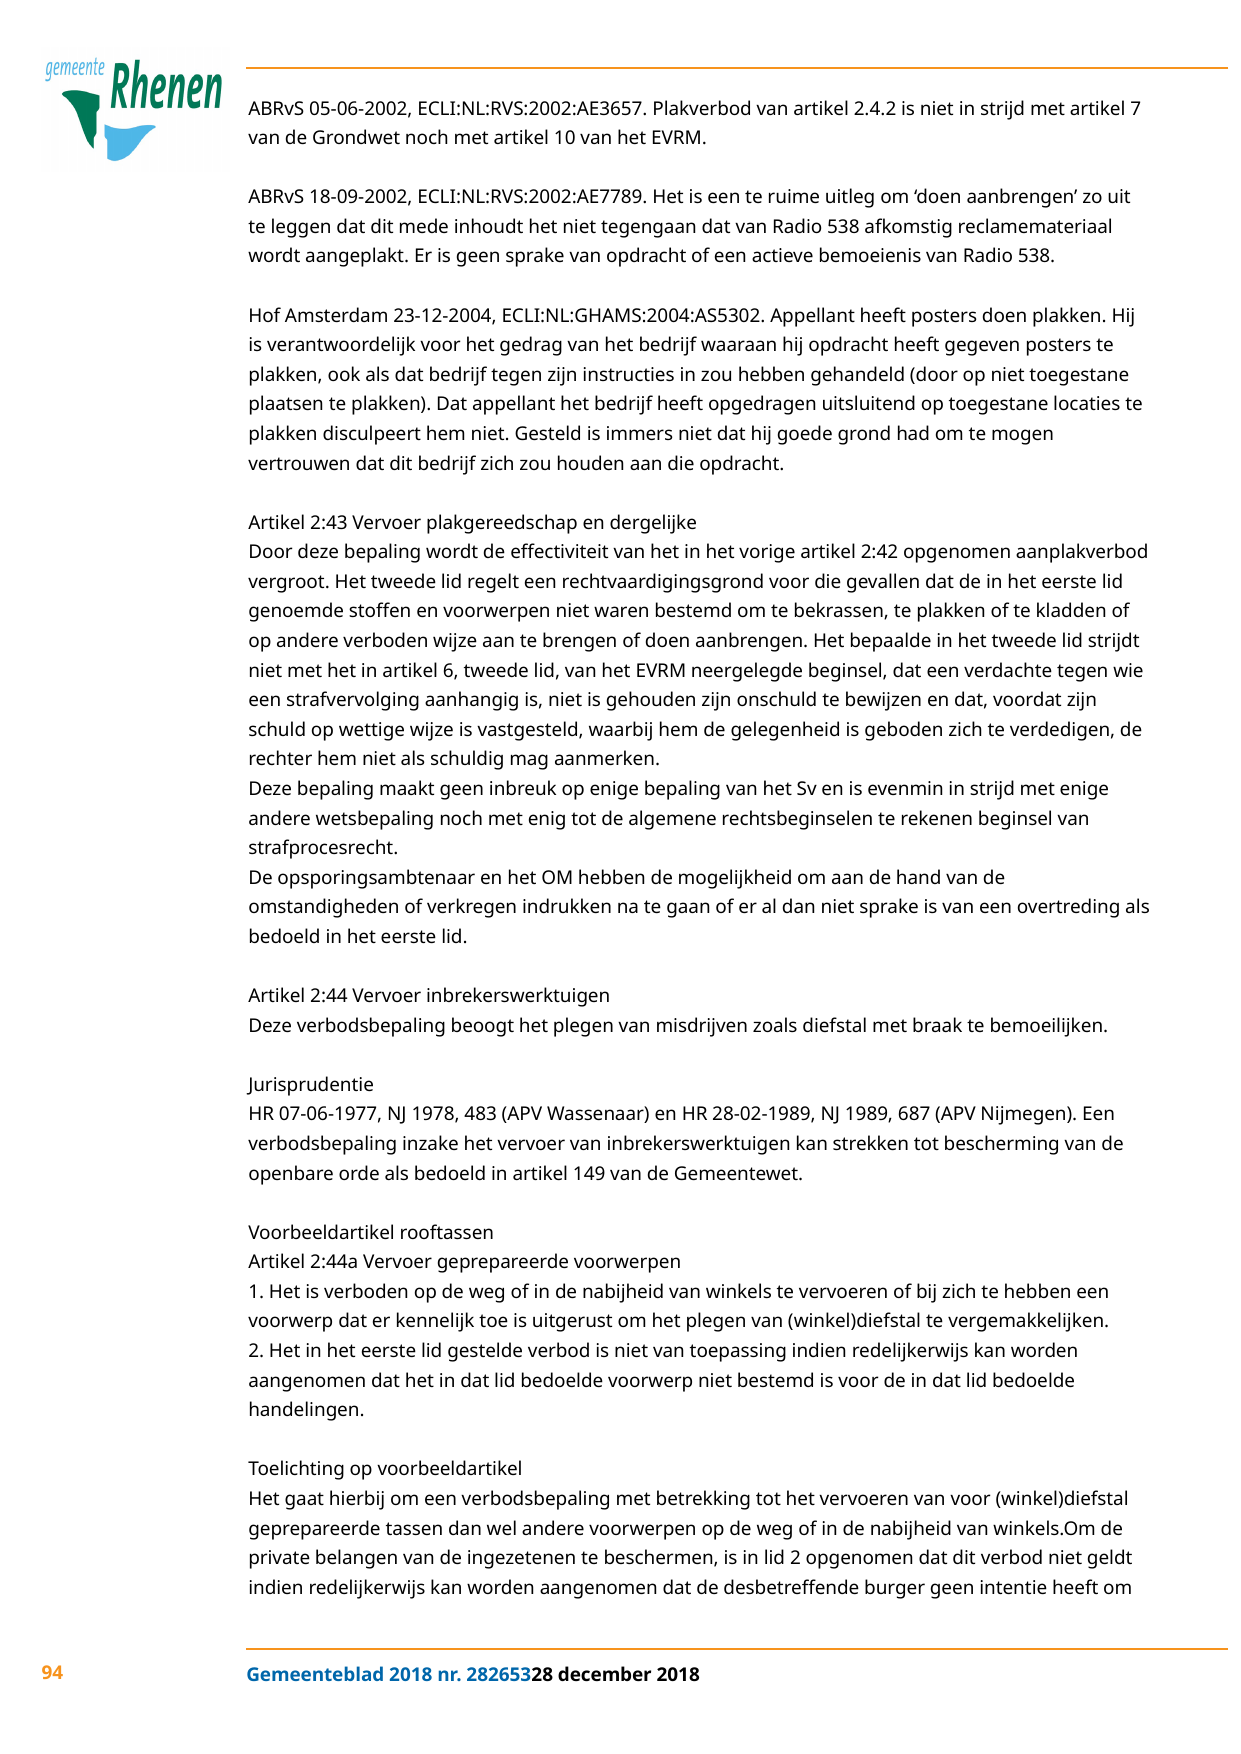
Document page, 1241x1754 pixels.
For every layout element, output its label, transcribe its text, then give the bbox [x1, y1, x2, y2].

text Artikel 2:44 Vervoer inbrekerswerktuigen [248, 982, 1152, 1008]
text Hof Amsterdam 23-12-2004, ECLI:NL:GHAMS:2004:AS5302. Appellant heeft posters doen plakken. Hij is verantwoordelijk voor het gedrag van het bedrijf waaraan hij opdracht heeft gegeven posters te plakken, ook als dat bedrijf tegen zijn instructies in zou hebben gehandeld (door op niet toegestane plaatsen te plakken). Dat appellant het bedrijf heeft opgedragen uitsluitend op toegestane locaties te plakken disculpeert hem niet. Gesteld is immers niet dat hij goede grond had om te mogen vertrouwen dat dit bedrijf zich zou houden aan die opdracht. [248, 302, 1152, 476]
text Deze verbodsbepaling beoogt het plegen van misdrijven zoals diefstal met braak te bemoeilijken. [248, 1012, 1152, 1038]
text Door deze bepaling wordt de effectiviteit van het in het vorige artikel 2:42 opgenomen aanplakverbod vergroot. Het tweede lid regelt een rechtvaardigingsgrond voor die gevallen dat de in het eerste lid genoemde stoffen en voorwerpen niet waren bestemd om te bekrassen, te plakken of te kladden of op andere verboden wijze aan te brengen of doen aanbrengen. Het bepaalde in het tweede lid strijdt niet met het in artikel 6, tweede lid, van het EVRM neergelegde beginsel, dat een verdachte tegen wie een strafvervolging aanhangig is, niet is gehouden zijn onschuld te bewijzen en dat, voordat zijn schuld op wettige wijze is vastgesteld, waarbij hem de gelegenheid is geboden zich te verdedigen, de rechter hem niet als schuldig mag aanmerken. [248, 538, 1152, 771]
text Deze bepaling maakt geen inbreuk op enige bepaling van het Sv en is evenmin in strijd met enige andere wetsbepaling noch met enig tot de algemene rechtsbeginselen te rekenen beginsel van strafprocesrecht. [248, 775, 1152, 860]
text Jurisprudentie [248, 1071, 1152, 1097]
text Artikel 2:43 Vervoer plakgereedschap en dergelijke [248, 509, 1152, 535]
text HR 07-06-1977, NJ 1978, 483 (APV Wassenaar) en HR 28-02-1989, NJ 1989, 687 (APV Nijmegen). Een verbodsbepaling inzake het vervoer van inbrekerswerktuigen kan strekken tot bescherming van de openbare orde als bedoeld in artikel 149 van de Gemeentewet. [248, 1101, 1152, 1186]
text Voorbeeldartikel rooftassen [248, 1219, 1152, 1245]
text ABRvS 18-09-2002, ECLI:NL:RVS:2002:AE7789. Het is een te ruime uitleg om ‘doen aanbrengen’ zo uit te leggen dat dit mede inhoudt het niet tegengaan dat van Radio 538 afkomstig reclamemateriaal wordt aangeplakt. Er is geen sprake van opdracht of een actieve bemoeienis van Radio 538. [248, 183, 1152, 268]
text 2. Het in het eerste lid gestelde verbod is niet van toepassing indien redelijkerwijs kan worden aangenomen dat het in dat lid bedoelde voorwerp niet bestemd is voor de in dat lid bedoelde handelingen. [248, 1337, 1152, 1422]
text 1. Het is verboden op de weg of in de nabijheid van winkels te vervoeren of bij zich te hebben een voorwerp dat er kennelijk toe is uitgerust om het plegen van (winkel)diefstal te vergemakkelijken. [248, 1278, 1152, 1333]
text Toelichting op voorbeeldartikel [248, 1456, 1152, 1481]
text De opsporingsambtenaar en het OM hebben de mogelijkheid om aan de hand van de omstandigheden of verkregen indrukken na te gaan of er al dan niet sprake is van een overtreding als bedoeld in het eerste lid. [248, 864, 1152, 949]
picture [41, 47, 231, 172]
text ABRvS 05-06-2002, ECLI:NL:RVS:2002:AE3657. Plakverbod van artikel 2.4.2 is niet in strijd met artikel 7 van de Grondwet noch met artikel 10 van het EVRM. [248, 95, 1152, 150]
text Artikel 2:44a Vervoer geprepareerde voorwerpen [248, 1248, 1152, 1274]
text Het gaat hierbij om een verbodsbepaling met betrekking tot het vervoeren van voor (winkel)diefstal geprepareerde tassen dan wel andere voorwerpen op de weg of in de nabijheid van winkels.Om de private belangen van de ingezetenen te beschermen, is in lid 2 opgenomen dat dit verbod niet geldt indien redelijkerwijs kan worden aangenomen dat de desbetreffende burger geen intentie heeft om [248, 1485, 1152, 1600]
